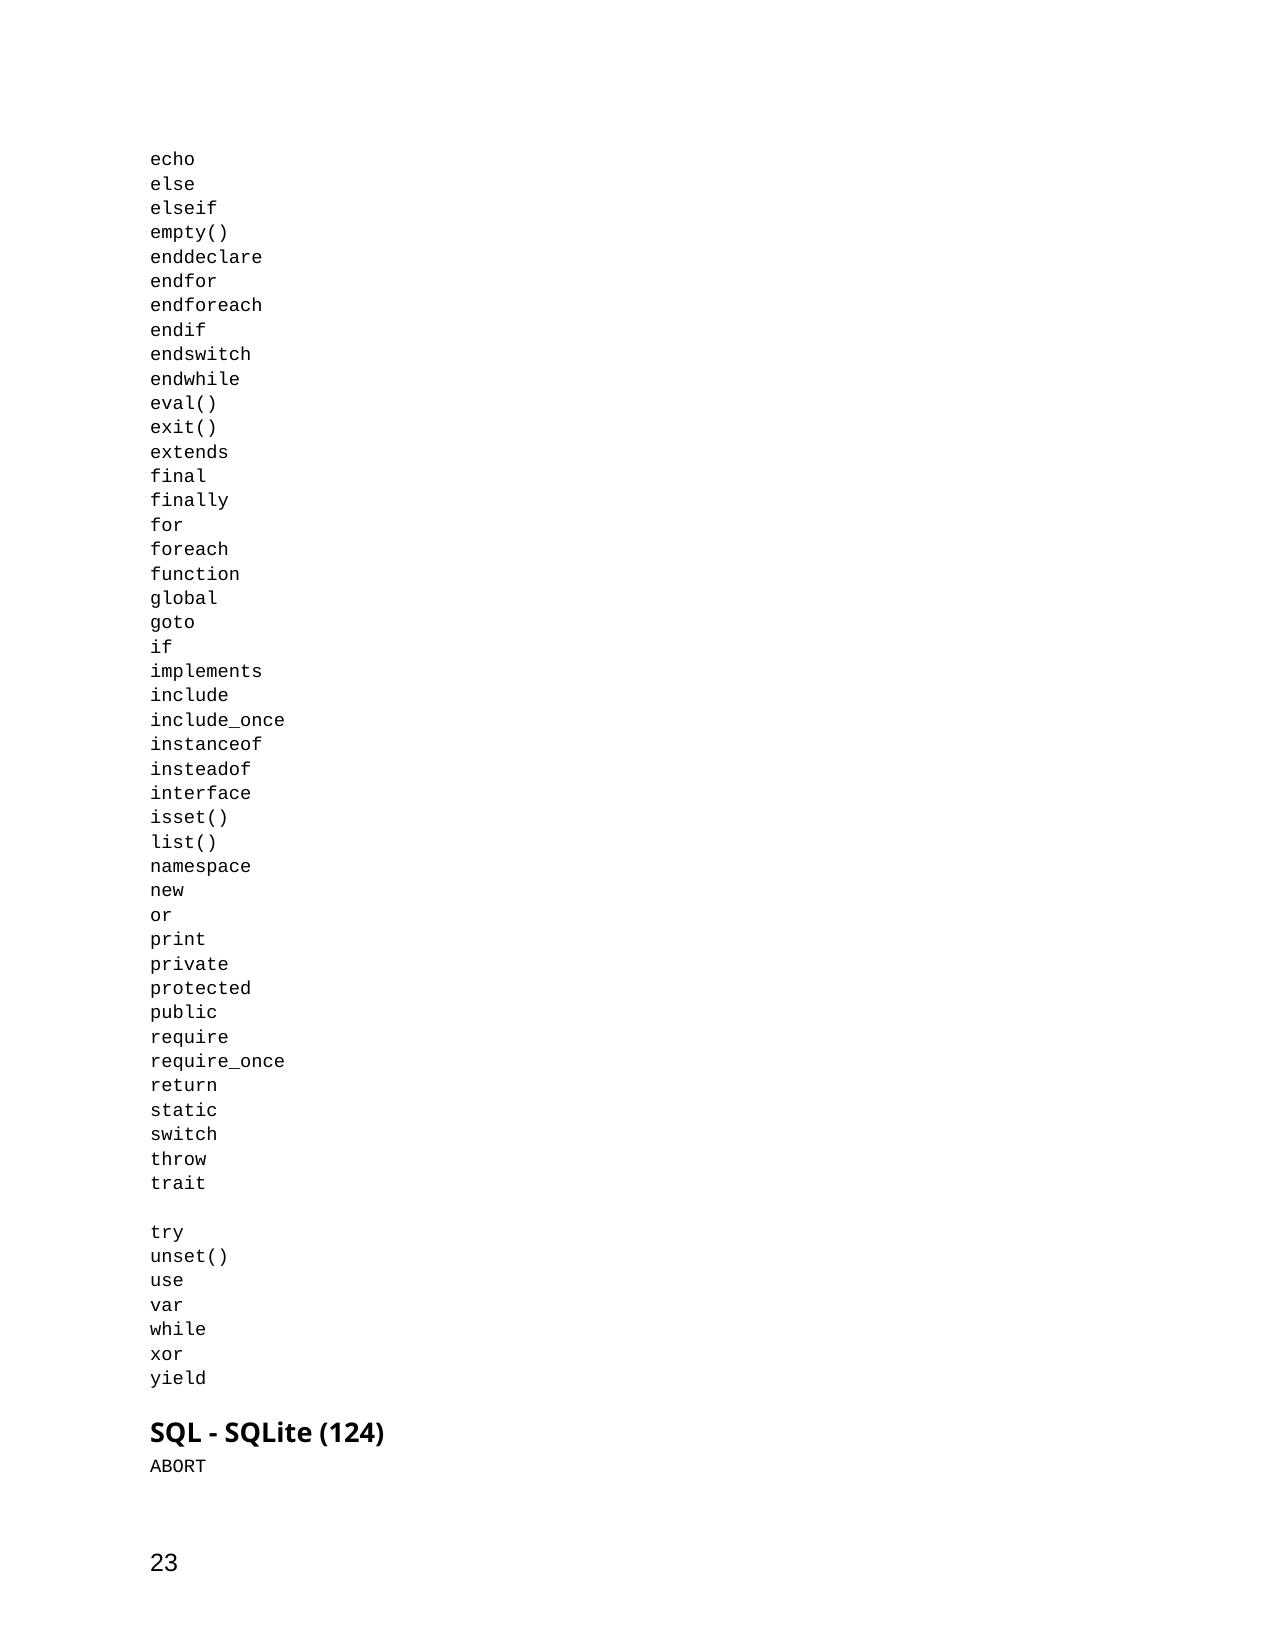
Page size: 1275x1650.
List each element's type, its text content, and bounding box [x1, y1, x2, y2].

text ABORT [150, 1456, 1125, 1478]
subtitle SQL - SQLite (124) [150, 1414, 1125, 1451]
text echo else elseif empty() enddeclare endfor endforeach endif endswitch endwhile eval() exit() extends final finally for foreach function global goto if implements include include_once instanceof insteadof interface isset() list() namespace new or print private protected public require require_once return static switch throw trait try unset() use var while xor yield [150, 150, 1125, 1390]
